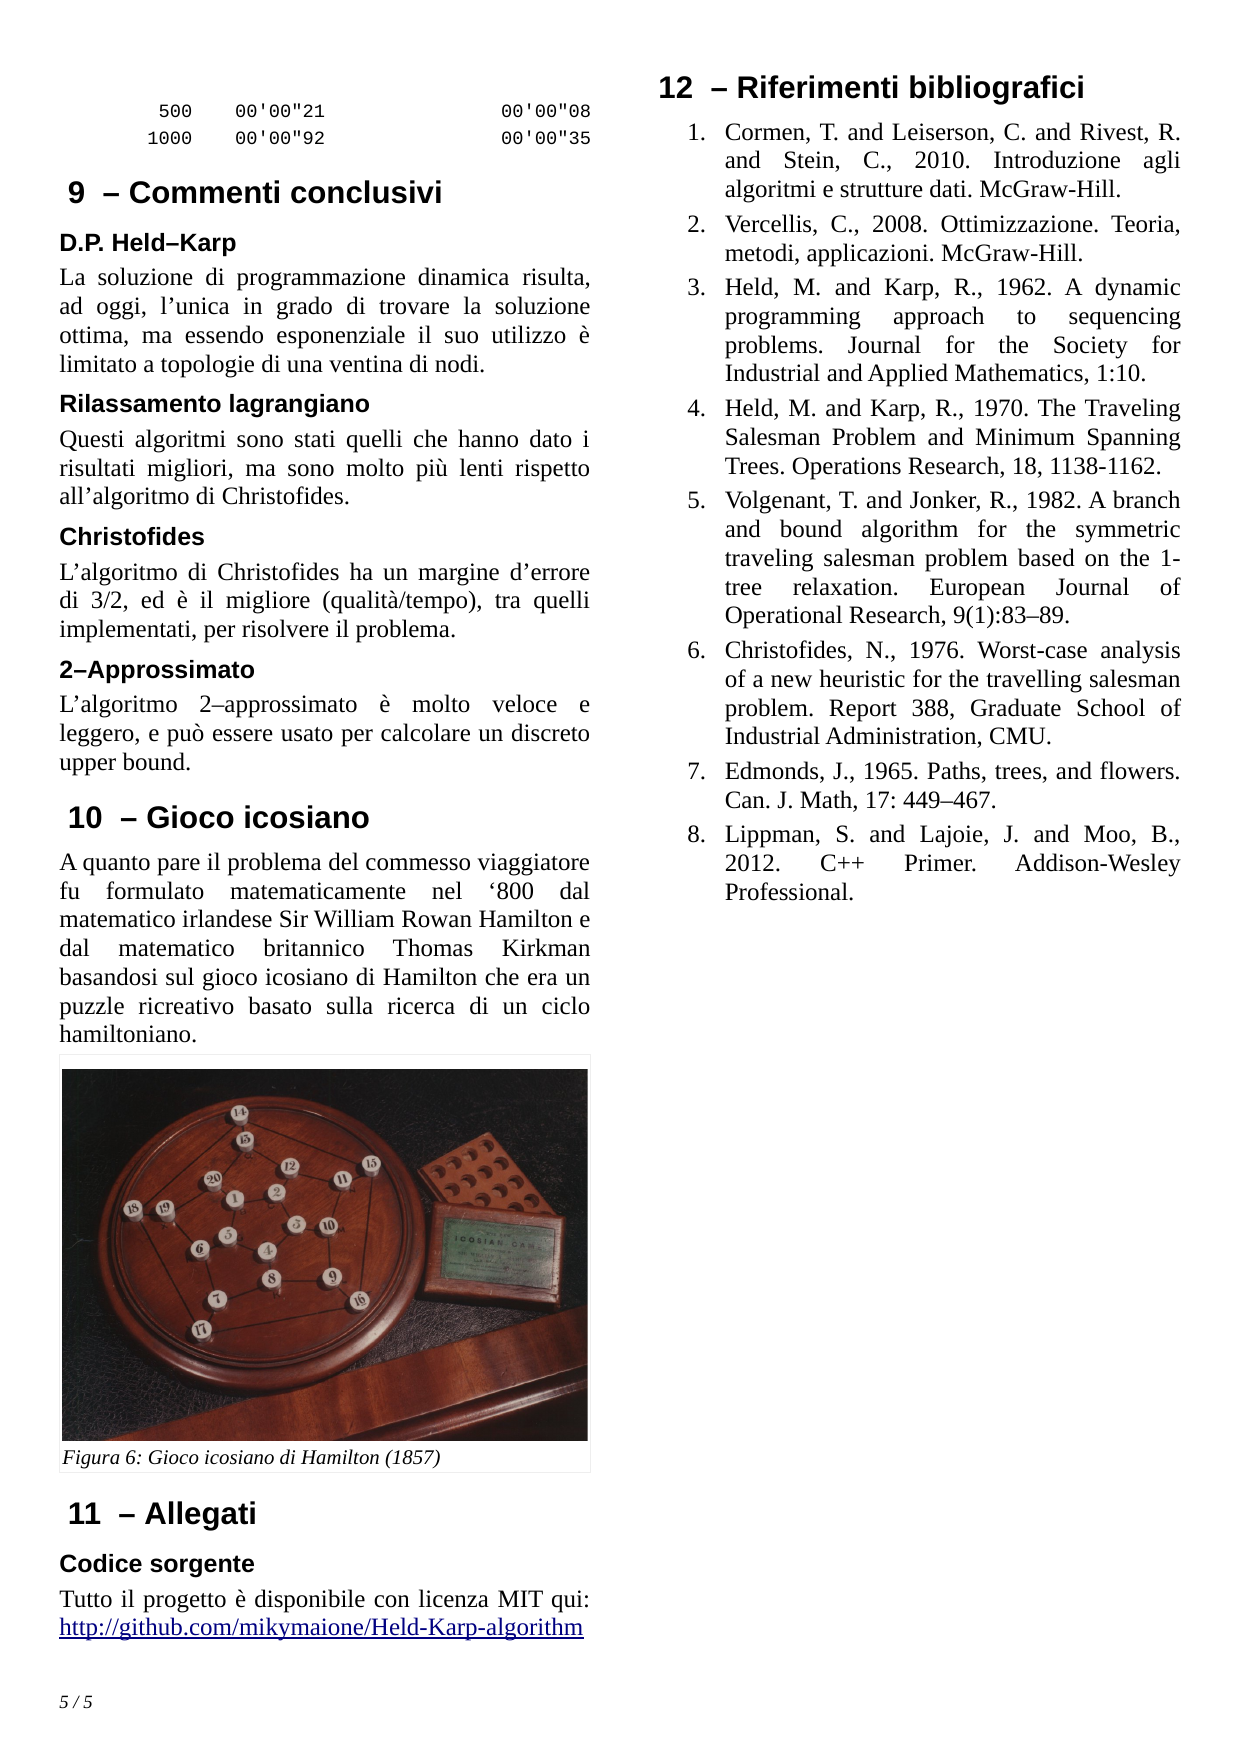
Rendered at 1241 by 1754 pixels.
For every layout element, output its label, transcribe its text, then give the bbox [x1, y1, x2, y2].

text L’algoritmo 2–approssimato è molto veloce e leggero, e può essere usato per calcolare un discreto upper bound. [59, 689, 591, 776]
text Tutto il progetto è disponibile con licenza MIT qui: http://github.com/mikymaione/Held-Karp-algorithm [59, 1584, 591, 1641]
subtitle Commenti conclusivi [59, 174, 591, 210]
table_cell 1000 [59, 123, 192, 150]
table_cell [325, 96, 458, 123]
subtitle Christofides [59, 522, 591, 551]
text Questi algoritmi sono stati quelli che hanno dato i risultati migliori, ma sono molto più lenti rispetto all’algoritmo di Christofides. [59, 424, 591, 510]
table_cell 500 [59, 96, 192, 123]
list Vercellis, C., 2008. Ottimizzazione. Teoria, metodi, applicazioni. McGraw-Hill. [687, 209, 1181, 266]
table_cell 00'00"92 [192, 123, 325, 150]
text La soluzione di programmazione dinamica risulta, ad oggi, l’unica in grado di trovare la soluzione ottima, ma essendo esponenziale il suo utilizzo è limitato a topologie di una ventina di nodi. [59, 262, 591, 377]
subtitle D.P. Held–Karp [59, 228, 591, 256]
subtitle 2–Approssimato [59, 654, 591, 683]
list Lippman, S. and Lajoie, J. and Moo, B., 2012. C++ Primer. Addison-Wesley Professional. [687, 819, 1181, 906]
list Cormen, T. and Leiserson, C. and Rivest, R. and Stein, C., 2010. Introduzione agli algoritmi e strutture dati. McGraw-Hill. [687, 117, 1181, 203]
table_cell 00'00"08 [458, 96, 591, 123]
list Held, M. and Karp, R., 1962. A dynamic programming approach to sequencing problems. Journal for the Society for Industrial and Applied Mathematics, 1:10. [687, 272, 1181, 387]
text L’algoritmo di Christofides ha un margine d’errore di 3/2, ed è il migliore (qualità/tempo), tra quelli implementati, per risolvere il problema. [59, 557, 591, 643]
list Edmonds, J., 1965. Paths, trees, and flowers. Can. J. Math, 17: 449–467. [687, 756, 1181, 813]
list Volgenant, T. and Jonker, R., 1982. A branch and bound algorithm for the symmetric traveling salesman problem based on the 1-tree relaxation. European Journal of Operational Research, 9(1):83–89. [687, 485, 1181, 629]
table_header Nodi [59, 69, 192, 96]
subtitle Gioco icosiano [59, 799, 591, 835]
text Figura 6: Gioco icosiano di Hamilton (1857) [62, 1441, 588, 1469]
table_header Tempo d’esecuzione [192, 69, 591, 96]
list Christofides, N., 1976. Worst-case analysis of a new heuristic for the travelling salesman problem. Report 388, Graduate School of Industrial Administration, CMU. [687, 635, 1181, 750]
subtitle Rilassamento lagrangiano [59, 389, 591, 418]
text A quanto pare il problema del commesso viaggiatore fu formulato matematicamente nel ‘800 dal matematico irlandese Sir William Rowan Hamilton e dal matematico britannico Thomas Kirkman basandosi sul gioco icosiano di Hamilton che era un puzzle ricreativo basato sulla ricerca di un ciclo hamiltoniano. [59, 847, 591, 1048]
subtitle Allegati [59, 1495, 591, 1531]
picture [62, 1069, 588, 1441]
subtitle Riferimenti bibliografici [649, 69, 1181, 105]
table_cell [325, 123, 458, 150]
subtitle Codice sorgente [59, 1549, 591, 1578]
table_cell 00'00"35 [458, 123, 591, 150]
list Held, M. and Karp, R., 1970. The Traveling Salesman Problem and Minimum Spanning Trees. Operations Research, 18, 1138-1162. [687, 393, 1181, 479]
table_cell 00'00"21 [192, 96, 325, 123]
